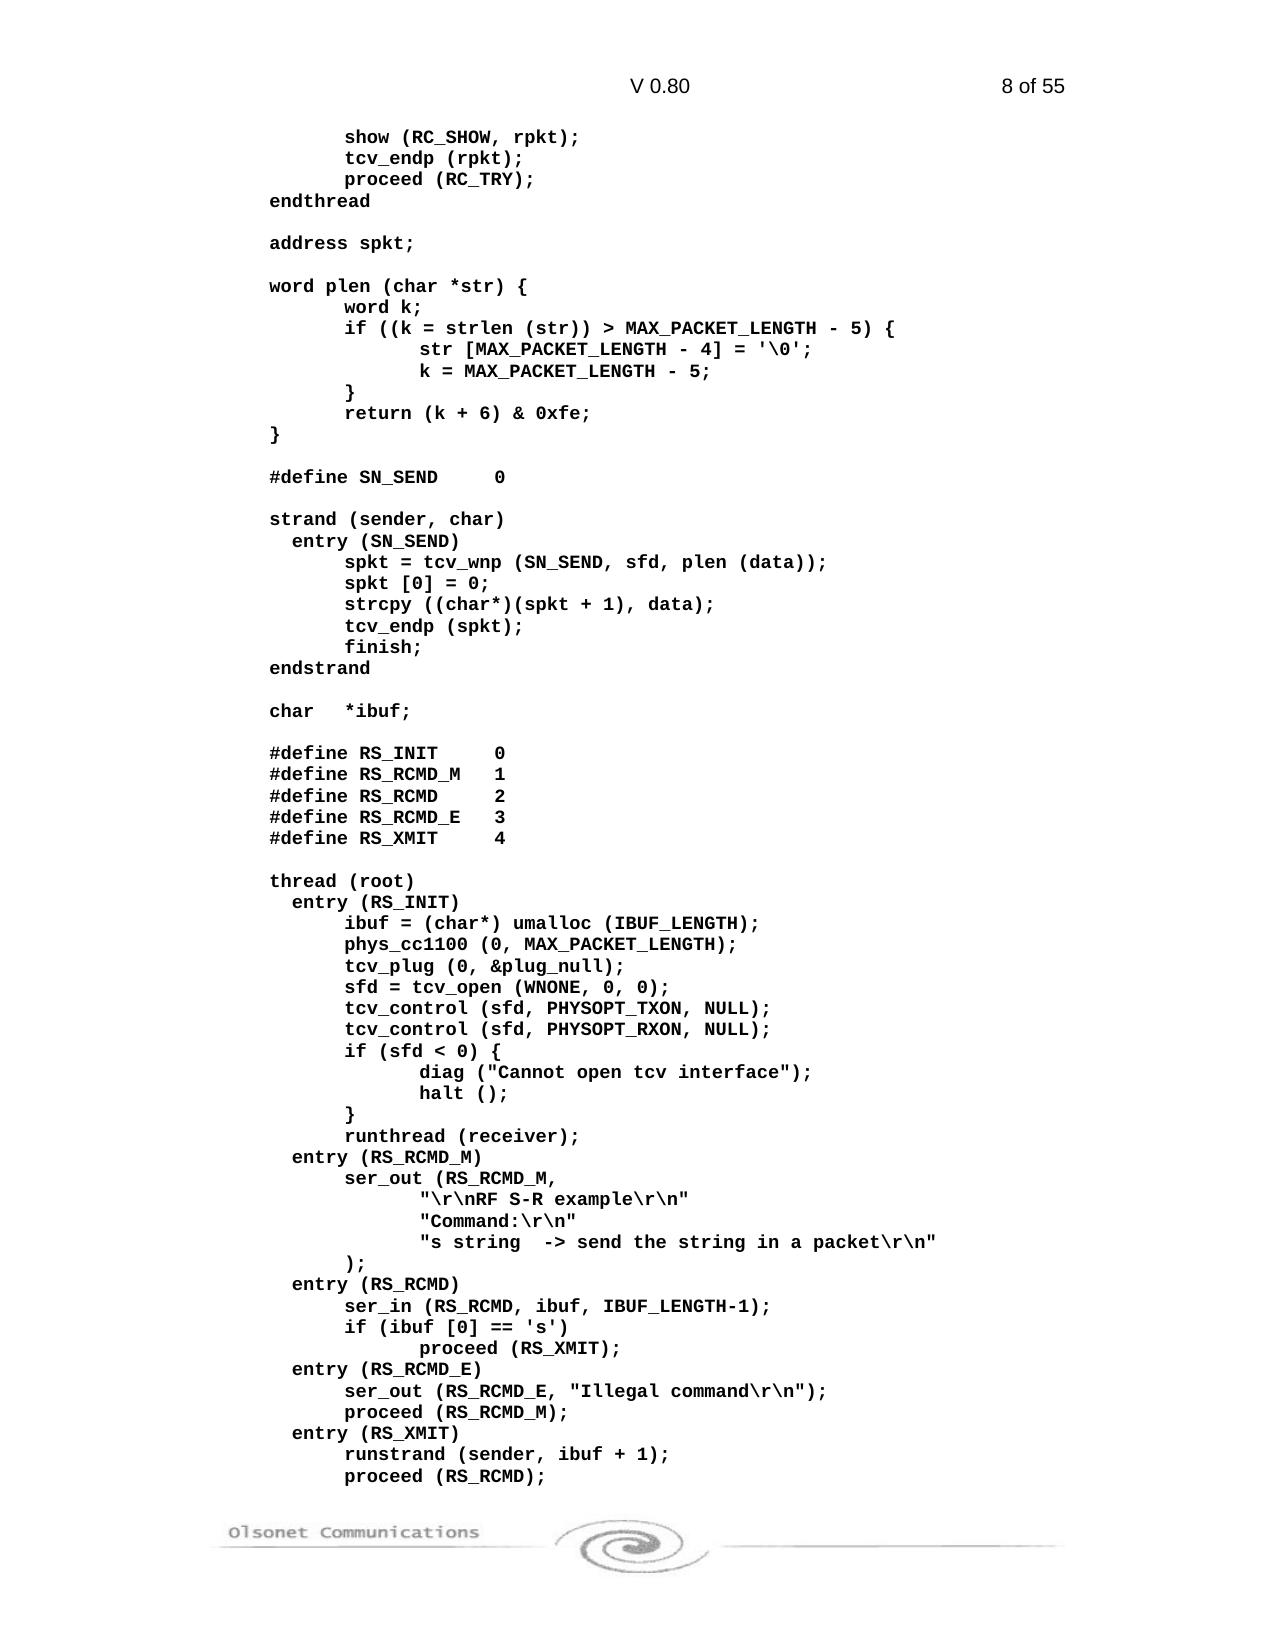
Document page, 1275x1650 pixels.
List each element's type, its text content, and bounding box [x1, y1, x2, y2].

text tcv_endp (rpkt); [269, 149, 1065, 170]
picture [210, 1504, 1065, 1596]
text tcv_control (sfd, PHYSOPT_TXON, NULL); [269, 999, 1065, 1020]
text "\r\nRF S-R example\r\n" [269, 1190, 1065, 1211]
text runthread (receiver); [269, 1126, 1065, 1148]
text tcv_plug (0, &plug_null); [269, 956, 1065, 978]
text #define SN_SEND 0 [269, 468, 1065, 489]
text if (ibuf [0] == 's') [269, 1318, 1065, 1339]
text endthread [269, 191, 1065, 213]
text ser_in (RS_RCMD, ibuf, IBUF_LENGTH-1); [269, 1296, 1065, 1318]
text runstrand (sender, ibuf + 1); [269, 1445, 1065, 1466]
text word plen (char *str) { [269, 276, 1065, 298]
text proceed (RS_RCMD); [269, 1466, 1065, 1488]
text ser_out (RS_RCMD_M, [269, 1169, 1065, 1190]
text if ((k = strlen (str)) > MAX_PACKET_LENGTH - 5) { [269, 319, 1065, 340]
text k = MAX_PACKET_LENGTH - 5; [269, 361, 1065, 383]
text str [MAX_PACKET_LENGTH - 4] = '\0'; [269, 340, 1065, 361]
text finish; [269, 638, 1065, 659]
text } [269, 1105, 1065, 1126]
text "s string -> send the string in a packet\r\n" [269, 1233, 1065, 1254]
text entry (SN_SEND) [269, 531, 1065, 553]
text spkt = tcv_wnp (SN_SEND, sfd, plen (data)); [269, 553, 1065, 574]
text halt (); [269, 1084, 1065, 1105]
text } [269, 383, 1065, 404]
text ); [269, 1254, 1065, 1275]
text char *ibuf; [269, 701, 1065, 723]
text sfd = tcv_open (WNONE, 0, 0); [269, 978, 1065, 999]
text } [269, 425, 1065, 446]
text tcv_endp (spkt); [269, 616, 1065, 638]
text if (sfd < 0) { [269, 1041, 1065, 1063]
text entry (RS_RCMD_M) [269, 1148, 1065, 1169]
text ser_out (RS_RCMD_E, "Illegal command\r\n"); [269, 1381, 1065, 1403]
text #define RS_RCMD_M 1 [269, 765, 1065, 786]
text proceed (RC_TRY); [269, 170, 1065, 191]
text diag ("Cannot open tcv interface"); [269, 1063, 1065, 1084]
text entry (RS_XMIT) [269, 1424, 1065, 1445]
text spkt [0] = 0; [269, 574, 1065, 595]
text return (k + 6) & 0xfe; [269, 404, 1065, 425]
text word k; [269, 298, 1065, 319]
text phys_cc1100 (0, MAX_PACKET_LENGTH); [269, 935, 1065, 956]
text entry (RS_INIT) [269, 893, 1065, 914]
text entry (RS_RCMD_E) [269, 1360, 1065, 1381]
text #define RS_RCMD 2 [269, 786, 1065, 808]
text address spkt; [269, 234, 1065, 255]
text thread (root) [269, 871, 1065, 893]
text tcv_control (sfd, PHYSOPT_RXON, NULL); [269, 1020, 1065, 1041]
text #define RS_XMIT 4 [269, 829, 1065, 850]
text strcpy ((char*)(spkt + 1), data); [269, 595, 1065, 616]
text proceed (RS_XMIT); [269, 1339, 1065, 1360]
text show (RC_SHOW, rpkt); [269, 128, 1065, 149]
text endstrand [269, 659, 1065, 680]
text ibuf = (char*) umalloc (IBUF_LENGTH); [269, 914, 1065, 935]
text "Command:\r\n" [269, 1211, 1065, 1233]
text #define RS_INIT 0 [269, 744, 1065, 765]
text proceed (RS_RCMD_M); [269, 1403, 1065, 1424]
text entry (RS_RCMD) [269, 1275, 1065, 1296]
text #define RS_RCMD_E 3 [269, 808, 1065, 829]
text strand (sender, char) [269, 510, 1065, 531]
